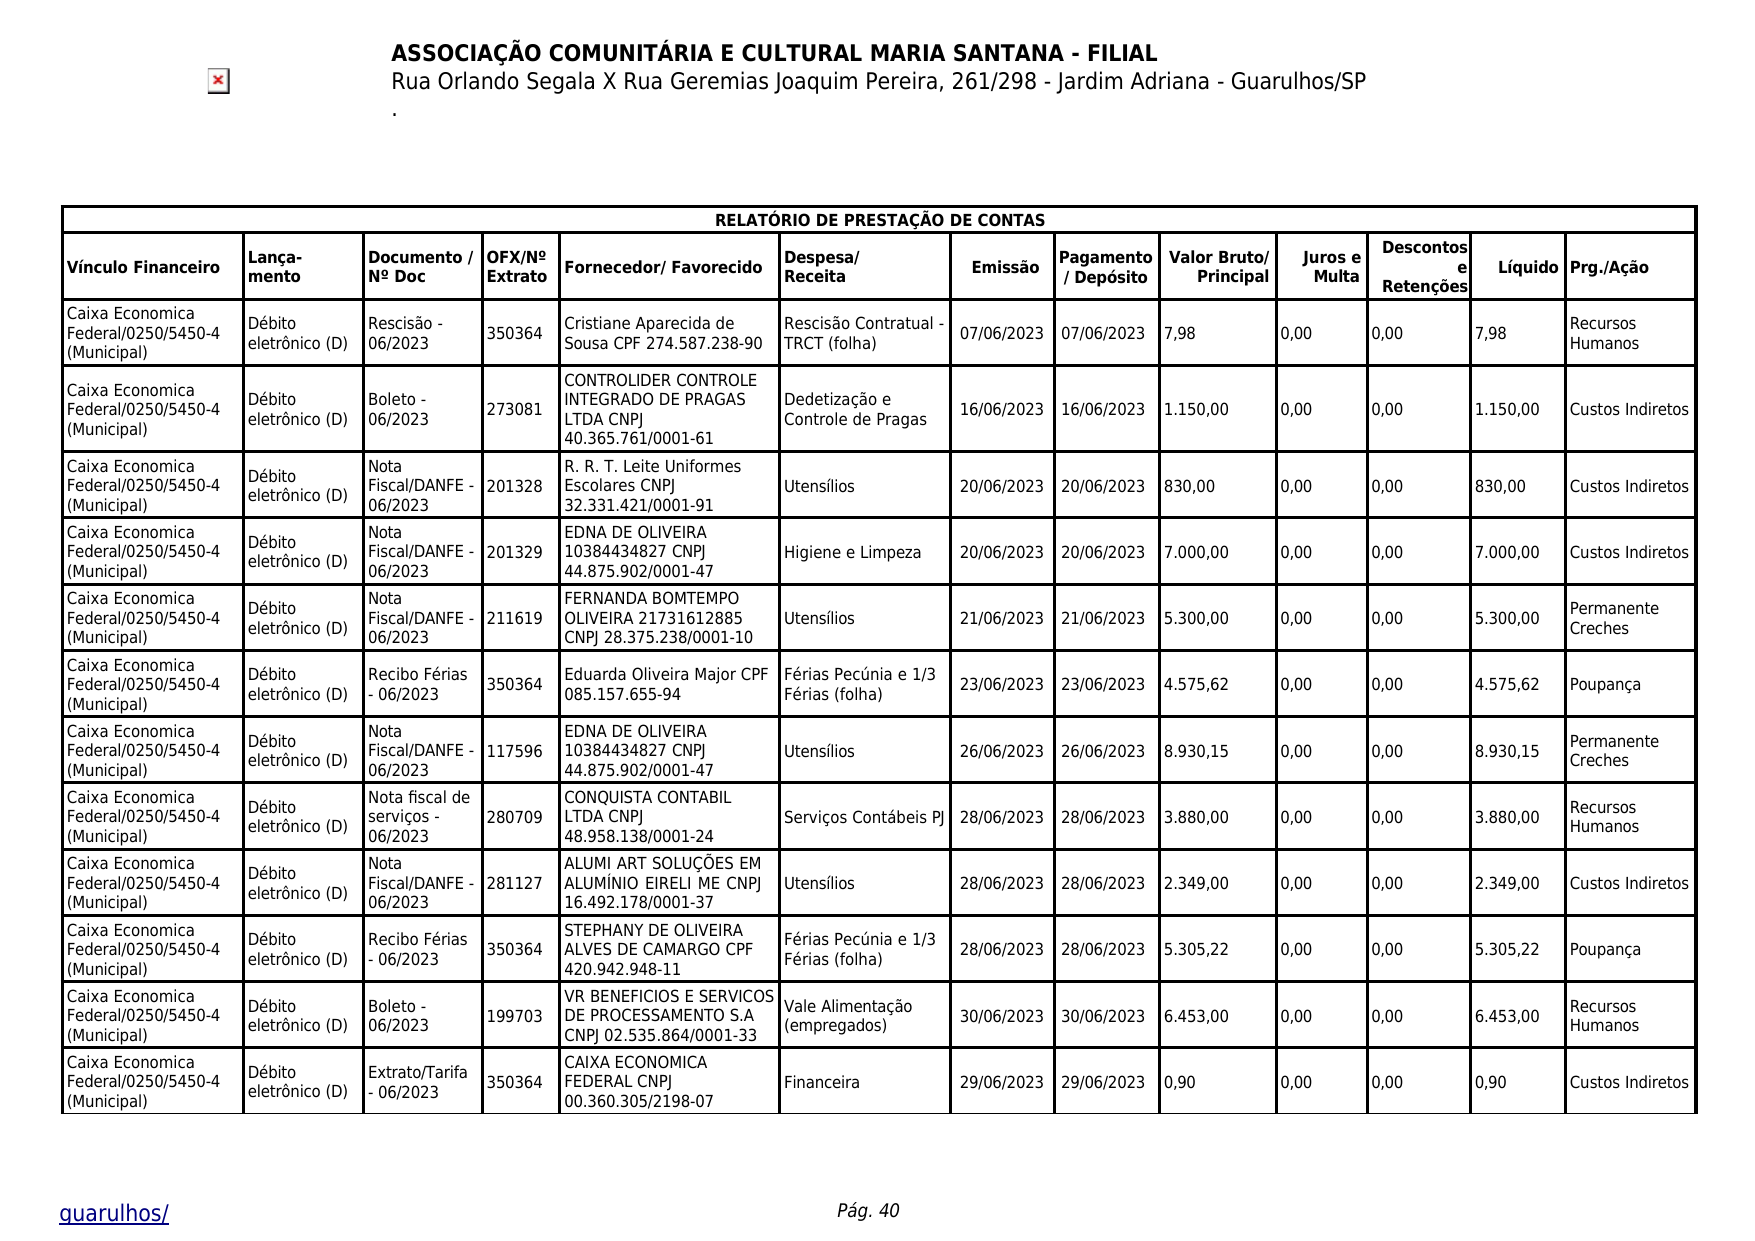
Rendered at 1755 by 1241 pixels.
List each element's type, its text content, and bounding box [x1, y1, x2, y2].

table_cell Recursos Humanos [1567, 301, 1694, 364]
table_cell 0,00 [1369, 851, 1469, 914]
table_cell Caixa Economica Federal/0250/5450-4 (Municipal) [64, 718, 242, 781]
table_cell 30/06/2023 [952, 983, 1053, 1046]
table_cell 3.880,00 [1161, 784, 1275, 847]
table_cell Descontos e Retenções [1369, 234, 1469, 298]
table_cell 0,90 [1472, 1049, 1564, 1113]
table_cell 0,00 [1278, 367, 1366, 450]
table_cell Caixa Economica Federal/0250/5450-4 (Municipal) [64, 784, 242, 847]
table_cell 830,00 [1161, 453, 1275, 516]
table_cell 0,00 [1278, 453, 1366, 516]
table_cell 0,00 [1278, 1049, 1366, 1113]
table_cell Débito eletrônico (D) [245, 453, 362, 516]
table_cell Valor Bruto/ Principal [1161, 234, 1275, 298]
table_cell Caixa Economica Federal/0250/5450-4 (Municipal) [64, 917, 242, 980]
table_cell Rescisão Contratual - TRCT (folha) [781, 301, 949, 364]
table_cell 0,00 [1369, 784, 1469, 847]
table_cell 350364 [484, 652, 558, 715]
table_cell 0,00 [1369, 1049, 1469, 1113]
table_cell Recibo Férias - 06/2023 [365, 917, 481, 980]
table_cell 07/06/2023 [1056, 301, 1158, 364]
table_cell Utensílios [781, 586, 949, 649]
table_cell 0,00 [1278, 519, 1366, 582]
table_cell Caixa Economica Federal/0250/5450-4 (Municipal) [64, 1049, 242, 1113]
table_cell EDNA DE OLIVEIRA 10384434827 CNPJ 44.875.902/0001-47 [561, 519, 778, 582]
table_cell Caixa Economica Federal/0250/5450-4 (Municipal) [64, 983, 242, 1046]
table_cell R. R. T. Leite Uniformes Escolares CNPJ 32.331.421/0001-91 [561, 453, 778, 516]
table_cell 5.305,22 [1472, 917, 1564, 980]
table_cell Lança- mento [245, 234, 362, 298]
table_cell 7.000,00 [1472, 519, 1564, 582]
table_cell FERNANDA BOMTEMPO OLIVEIRA 21731612885 CNPJ 28.375.238/0001-10 [561, 586, 778, 649]
table_cell Nota Fiscal/DANFE - 06/2023 [365, 851, 481, 914]
table_cell 28/06/2023 [1056, 917, 1158, 980]
table_cell 6.453,00 [1161, 983, 1275, 1046]
table_cell Recibo Férias - 06/2023 [365, 652, 481, 715]
table_cell 117596 [484, 718, 558, 781]
table_cell 0,00 [1369, 917, 1469, 980]
table_cell Utensílios [781, 718, 949, 781]
table_cell 16/06/2023 [1056, 367, 1158, 450]
table_cell 29/06/2023 [1056, 1049, 1158, 1113]
table_cell Débito eletrônico (D) [245, 519, 362, 582]
table_cell EDNA DE OLIVEIRA 10384434827 CNPJ 44.875.902/0001-47 [561, 718, 778, 781]
table_cell 5.300,00 [1161, 586, 1275, 649]
table_cell 350364 [484, 1049, 558, 1113]
table_cell 0,00 [1278, 917, 1366, 980]
table_cell Financeira [781, 1049, 949, 1113]
table_cell CONQUISTA CONTABIL LTDA CNPJ 48.958.138/0001-24 [561, 784, 778, 847]
table_cell Vínculo Financeiro [64, 234, 242, 298]
table_cell 7.000,00 [1161, 519, 1275, 582]
table_cell Eduarda Oliveira Major CPF 085.157.655-94 [561, 652, 778, 715]
table_cell 29/06/2023 [952, 1049, 1053, 1113]
table_cell Caixa Economica Federal/0250/5450-4 (Municipal) [64, 519, 242, 582]
table_cell 5.300,00 [1472, 586, 1564, 649]
table_cell Débito eletrônico (D) [245, 718, 362, 781]
table_cell Nota Fiscal/DANFE - 06/2023 [365, 718, 481, 781]
table_cell 211619 [484, 586, 558, 649]
table_cell Férias Pecúnia e 1/3 Férias (folha) [781, 652, 949, 715]
table_cell 2.349,00 [1472, 851, 1564, 914]
table_cell 0,00 [1278, 652, 1366, 715]
table_cell Documento / Nº Doc [365, 234, 481, 298]
table_cell 280709 [484, 784, 558, 847]
table_cell 28/06/2023 [952, 851, 1053, 914]
table_cell Débito eletrônico (D) [245, 301, 362, 364]
table_cell 0,00 [1278, 301, 1366, 364]
table_cell 4.575,62 [1472, 652, 1564, 715]
table_cell 201329 [484, 519, 558, 582]
table_cell 273081 [484, 367, 558, 450]
table_cell 0,00 [1369, 453, 1469, 516]
table_cell CAIXA ECONOMICA FEDERAL CNPJ 00.360.305/2198-07 [561, 1049, 778, 1113]
table_cell 0,00 [1278, 784, 1366, 847]
table_cell Juros e Multa [1278, 234, 1366, 298]
table_cell Custos Indiretos [1567, 453, 1694, 516]
table_cell Custos Indiretos [1567, 851, 1694, 914]
table_cell Permanente Creches [1567, 718, 1694, 781]
table_cell Caixa Economica Federal/0250/5450-4 (Municipal) [64, 301, 242, 364]
table_cell Higiene e Limpeza [781, 519, 949, 582]
table_cell 28/06/2023 [952, 784, 1053, 847]
table_cell 7,98 [1161, 301, 1275, 364]
table_cell 21/06/2023 [952, 586, 1053, 649]
table_header RELATÓRIO DE PRESTAÇÃO DE CONTAS [64, 208, 1694, 231]
table_cell Custos Indiretos [1567, 519, 1694, 582]
table_cell 23/06/2023 [1056, 652, 1158, 715]
table_cell 30/06/2023 [1056, 983, 1158, 1046]
table_cell Serviços Contábeis PJ [781, 784, 949, 847]
table_cell Caixa Economica Federal/0250/5450-4 (Municipal) [64, 652, 242, 715]
table_cell 0,00 [1278, 586, 1366, 649]
table_cell Débito eletrônico (D) [245, 917, 362, 980]
table_cell 0,00 [1369, 367, 1469, 450]
table_cell Caixa Economica Federal/0250/5450-4 (Municipal) [64, 851, 242, 914]
table_cell Vale Alimentação (empregados) [781, 983, 949, 1046]
table_cell 2.349,00 [1161, 851, 1275, 914]
table_cell 21/06/2023 [1056, 586, 1158, 649]
table_cell Poupança [1567, 652, 1694, 715]
table_cell 350364 [484, 301, 558, 364]
table_cell 201328 [484, 453, 558, 516]
table_cell ALUMI ART SOLUÇÕES EM ALUMÍNIO EIRELI ME CNPJ 16.492.178/0001-37 [561, 851, 778, 914]
table_cell 4.575,62 [1161, 652, 1275, 715]
table_cell Débito eletrônico (D) [245, 851, 362, 914]
table_cell Cristiane Aparecida de Sousa CPF 274.587.238-90 [561, 301, 778, 364]
table_cell 830,00 [1472, 453, 1564, 516]
table_cell CONTROLIDER CONTROLE INTEGRADO DE PRAGAS LTDA CNPJ 40.365.761/0001-61 [561, 367, 778, 450]
table_cell Nota Fiscal/DANFE - 06/2023 [365, 519, 481, 582]
table_cell Débito eletrônico (D) [245, 652, 362, 715]
table_cell 0,00 [1369, 652, 1469, 715]
table_cell 28/06/2023 [1056, 851, 1158, 914]
table_cell Nota Fiscal/DANFE - 06/2023 [365, 453, 481, 516]
table_cell Férias Pecúnia e 1/3 Férias (folha) [781, 917, 949, 980]
table_cell Boleto - 06/2023 [365, 983, 481, 1046]
table_cell 199703 [484, 983, 558, 1046]
table_cell 23/06/2023 [952, 652, 1053, 715]
table_cell Permanente Creches [1567, 586, 1694, 649]
table_cell 5.305,22 [1161, 917, 1275, 980]
table_cell 0,00 [1278, 851, 1366, 914]
table_cell 28/06/2023 [952, 917, 1053, 980]
table_cell 1.150,00 [1472, 367, 1564, 450]
table_cell 7,98 [1472, 301, 1564, 364]
table_cell Caixa Economica Federal/0250/5450-4 (Municipal) [64, 453, 242, 516]
table_cell 0,00 [1369, 586, 1469, 649]
table_cell 6.453,00 [1472, 983, 1564, 1046]
table_cell Utensílios [781, 851, 949, 914]
table_cell 20/06/2023 [952, 453, 1053, 516]
table_cell 0,00 [1369, 983, 1469, 1046]
table_cell 1.150,00 [1161, 367, 1275, 450]
table_cell Extrato/Tarifa - 06/2023 [365, 1049, 481, 1113]
table_cell 8.930,15 [1161, 718, 1275, 781]
table_cell 3.880,00 [1472, 784, 1564, 847]
table_cell Caixa Economica Federal/0250/5450-4 (Municipal) [64, 367, 242, 450]
table_cell 28/06/2023 [1056, 784, 1158, 847]
table_cell 0,00 [1369, 718, 1469, 781]
table_cell Emissão [952, 234, 1053, 298]
table_cell Rescisão - 06/2023 [365, 301, 481, 364]
table_cell 20/06/2023 [1056, 453, 1158, 516]
table_cell Boleto - 06/2023 [365, 367, 481, 450]
table_cell Prg./Ação [1567, 234, 1694, 298]
table_cell Pagamento / Depósito [1056, 234, 1158, 298]
table_cell 8.930,15 [1472, 718, 1564, 781]
table_cell 0,00 [1278, 983, 1366, 1046]
table_cell STEPHANY DE OLIVEIRA ALVES DE CAMARGO CPF 420.942.948-11 [561, 917, 778, 980]
table_cell Débito eletrônico (D) [245, 784, 362, 847]
table_cell 20/06/2023 [952, 519, 1053, 582]
table_cell 26/06/2023 [1056, 718, 1158, 781]
table_cell Débito eletrônico (D) [245, 367, 362, 450]
table_cell 0,00 [1369, 519, 1469, 582]
table_cell Débito eletrônico (D) [245, 1049, 362, 1113]
table_cell 16/06/2023 [952, 367, 1053, 450]
table_cell Utensílios [781, 453, 949, 516]
table_cell Custos Indiretos [1567, 367, 1694, 450]
table_cell 350364 [484, 917, 558, 980]
table_cell VR BENEFICIOS E SERVICOS DE PROCESSAMENTO S.A CNPJ 02.535.864/0001-33 [561, 983, 778, 1046]
table_cell Custos Indiretos [1567, 1049, 1694, 1113]
table_cell Débito eletrônico (D) [245, 983, 362, 1046]
table_cell 0,90 [1161, 1049, 1275, 1113]
table_cell OFX/Nº Extrato [484, 234, 558, 298]
table_cell 281127 [484, 851, 558, 914]
table_cell Poupança [1567, 917, 1694, 980]
table_cell Recursos Humanos [1567, 784, 1694, 847]
table_cell 20/06/2023 [1056, 519, 1158, 582]
table_cell Débito eletrônico (D) [245, 586, 362, 649]
table_cell Despesa/ Receita [781, 234, 949, 298]
table_cell Recursos Humanos [1567, 983, 1694, 1046]
table_cell Nota Fiscal/DANFE - 06/2023 [365, 586, 481, 649]
table_cell Caixa Economica Federal/0250/5450-4 (Municipal) [64, 586, 242, 649]
table_cell Dedetização e Controle de Pragas [781, 367, 949, 450]
table_cell Nota ﬁscal de serviços - 06/2023 [365, 784, 481, 847]
table_cell 0,00 [1278, 718, 1366, 781]
table_cell Líquido [1472, 234, 1564, 298]
table_cell 0,00 [1369, 301, 1469, 364]
table_cell Fornecedor/ Favorecido [561, 234, 778, 298]
table_cell 26/06/2023 [952, 718, 1053, 781]
table_cell 07/06/2023 [952, 301, 1053, 364]
